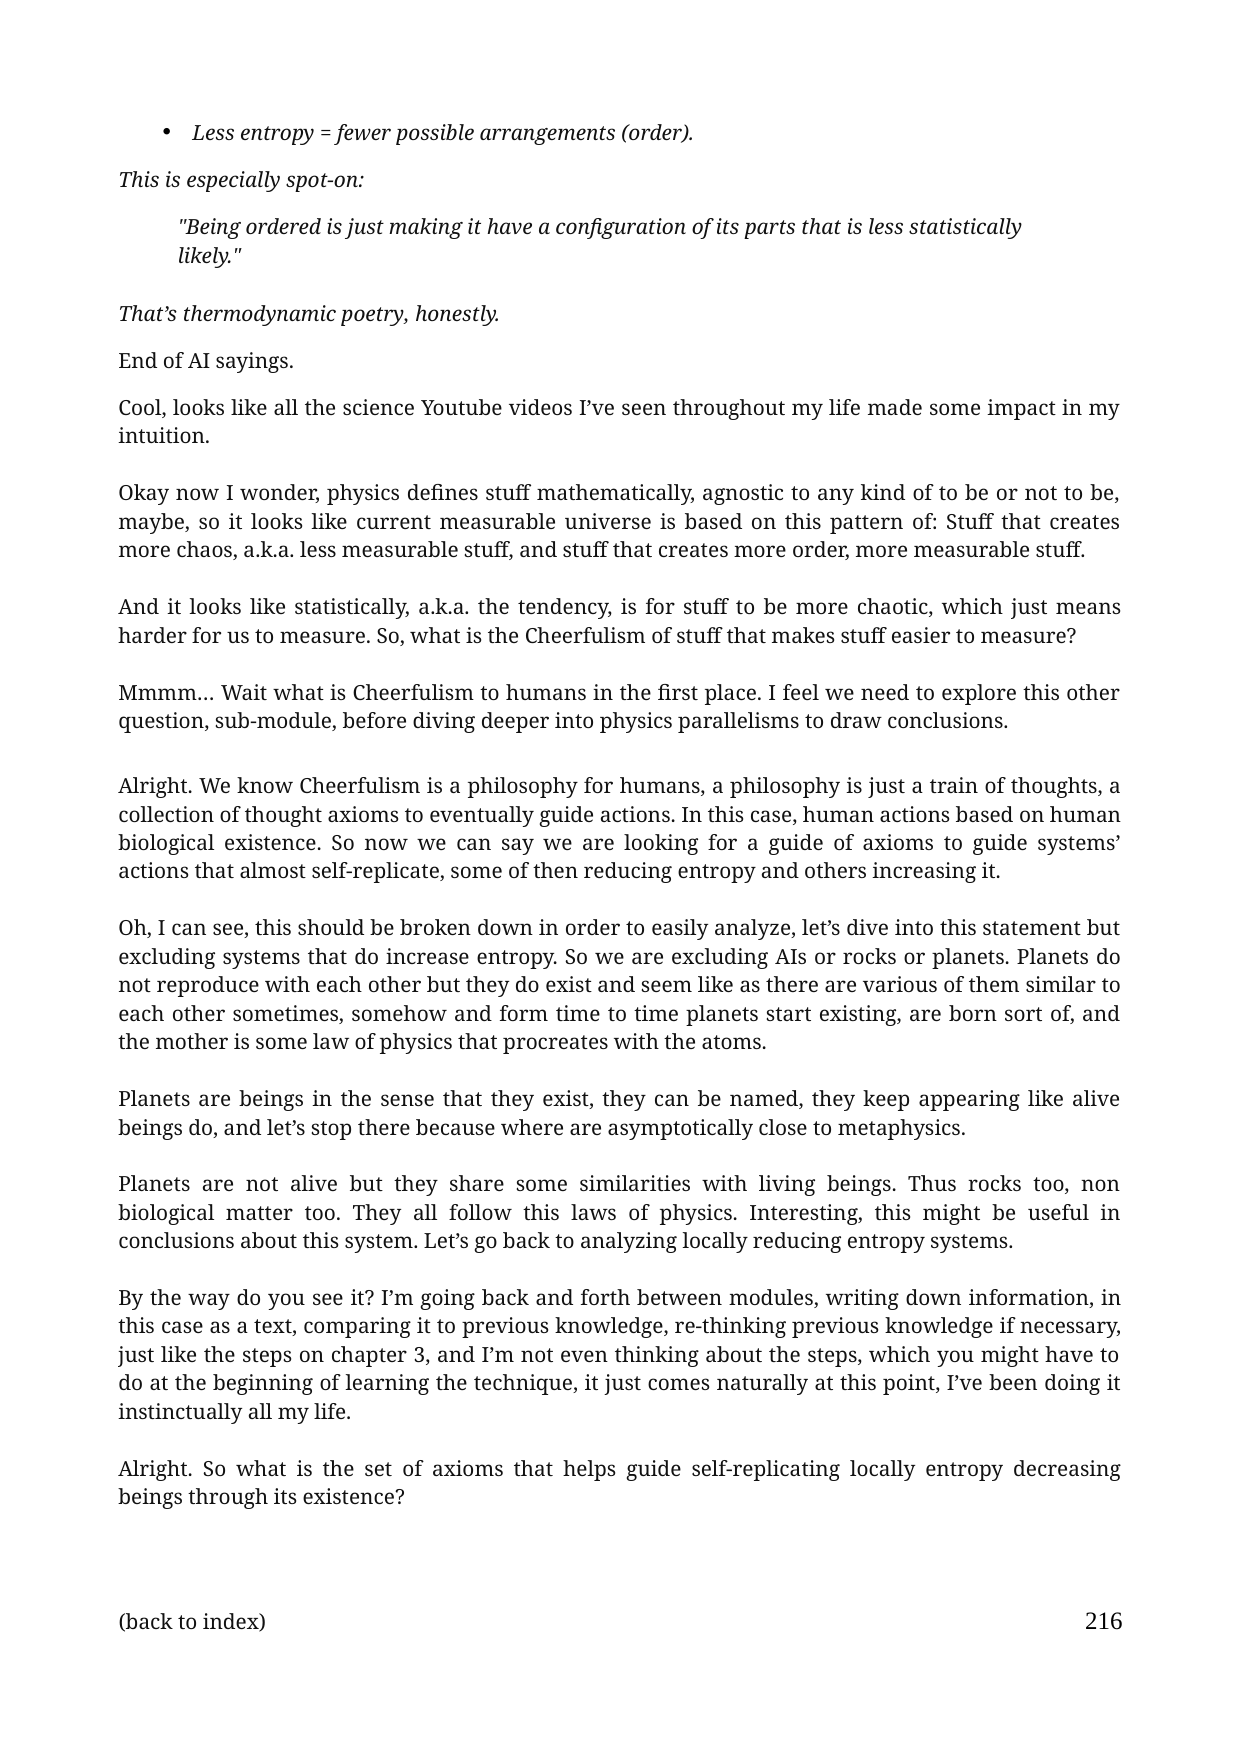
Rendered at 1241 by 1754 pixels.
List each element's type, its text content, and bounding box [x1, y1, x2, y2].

list Less entropy = fewer possible arrangements (order). [162, 118, 1122, 147]
text Oh, I can see, this should be broken down in order to easily analyze, let’s dive into this statement but excluding systems that do increase entropy. So we are excluding AIs or rocks or planets. Planets do not reproduce with each other but they do exist and seem like as there are various of them similar to each other sometimes, somehow and form time to time planets start existing, are born sort of, and the mother is some law of physics that procreates with the atoms. [118, 913, 1122, 1056]
text Planets are not alive but they share some similarities with living beings. Thus rocks too, non biological matter too. They all follow this laws of physics. Interesting, this might be useful in conclusions about this system. Let’s go back to analyzing locally reducing entropy systems. [118, 1169, 1122, 1255]
text This is especially spot-on: [118, 165, 1122, 194]
text Planets are beings in the sense that they exist, they can be named, they keep appearing like alive beings do, and let’s stop there because where are asymptotically close to metaphysics. [118, 1084, 1122, 1141]
text Mmmm… Wait what is Cheerfulism to humans in the first place. I feel we need to explore this other question, sub-module, before diving deeper into physics parallelisms to draw conclusions. [118, 678, 1122, 734]
text That’s thermodynamic poetry, honestly. [118, 299, 1122, 327]
text Alright. So what is the set of axioms that helps guide self-replicating locally entropy decreasing beings through its existence? [118, 1454, 1122, 1511]
text End of AI sayings. [118, 346, 1122, 374]
text By the way do you see it? I’m going back and forth between modules, writing down information, in this case as a text, comparing it to previous knowledge, re-thinking previous knowledge if necessary, just like the steps on chapter 3, and I’m not even thinking about the steps, which you might have to do at the beginning of learning the technique, it just comes naturally at this point, I’ve been doing it instinctually all my life. [118, 1283, 1122, 1425]
text Okay now I wonder, physics defines stuff mathematically, agnostic to any kind of to be or not to be, maybe, so it looks like current measurable universe is based on this pattern of: Stuff that creates more chaos, a.k.a. less measurable stuff, and stuff that creates more order, more measurable stuff. [118, 478, 1122, 564]
text Cool, looks like all the science Youtube videos I’ve seen throughout my life made some impact in my intuition. [118, 393, 1122, 450]
text Alright. We know Cheerfulism is a philosophy for humans, a philosophy is just a train of thoughts, a collection of thought axioms to eventually guide actions. In this case, human actions based on human biological existence. So now we can say we are looking for a guide of axioms to guide systems’ actions that almost self-replicate, some of then reducing entropy and others increasing it. [118, 771, 1122, 885]
text "Being ordered is just making it have a configuration of its parts that is less statistically likely." [177, 212, 1063, 269]
text And it looks like statistically, a.k.a. the tendency, is for stuff to be more chaotic, which just means harder for us to measure. So, what is the Cheerfulism of stuff that makes stuff easier to measure? [118, 592, 1122, 649]
